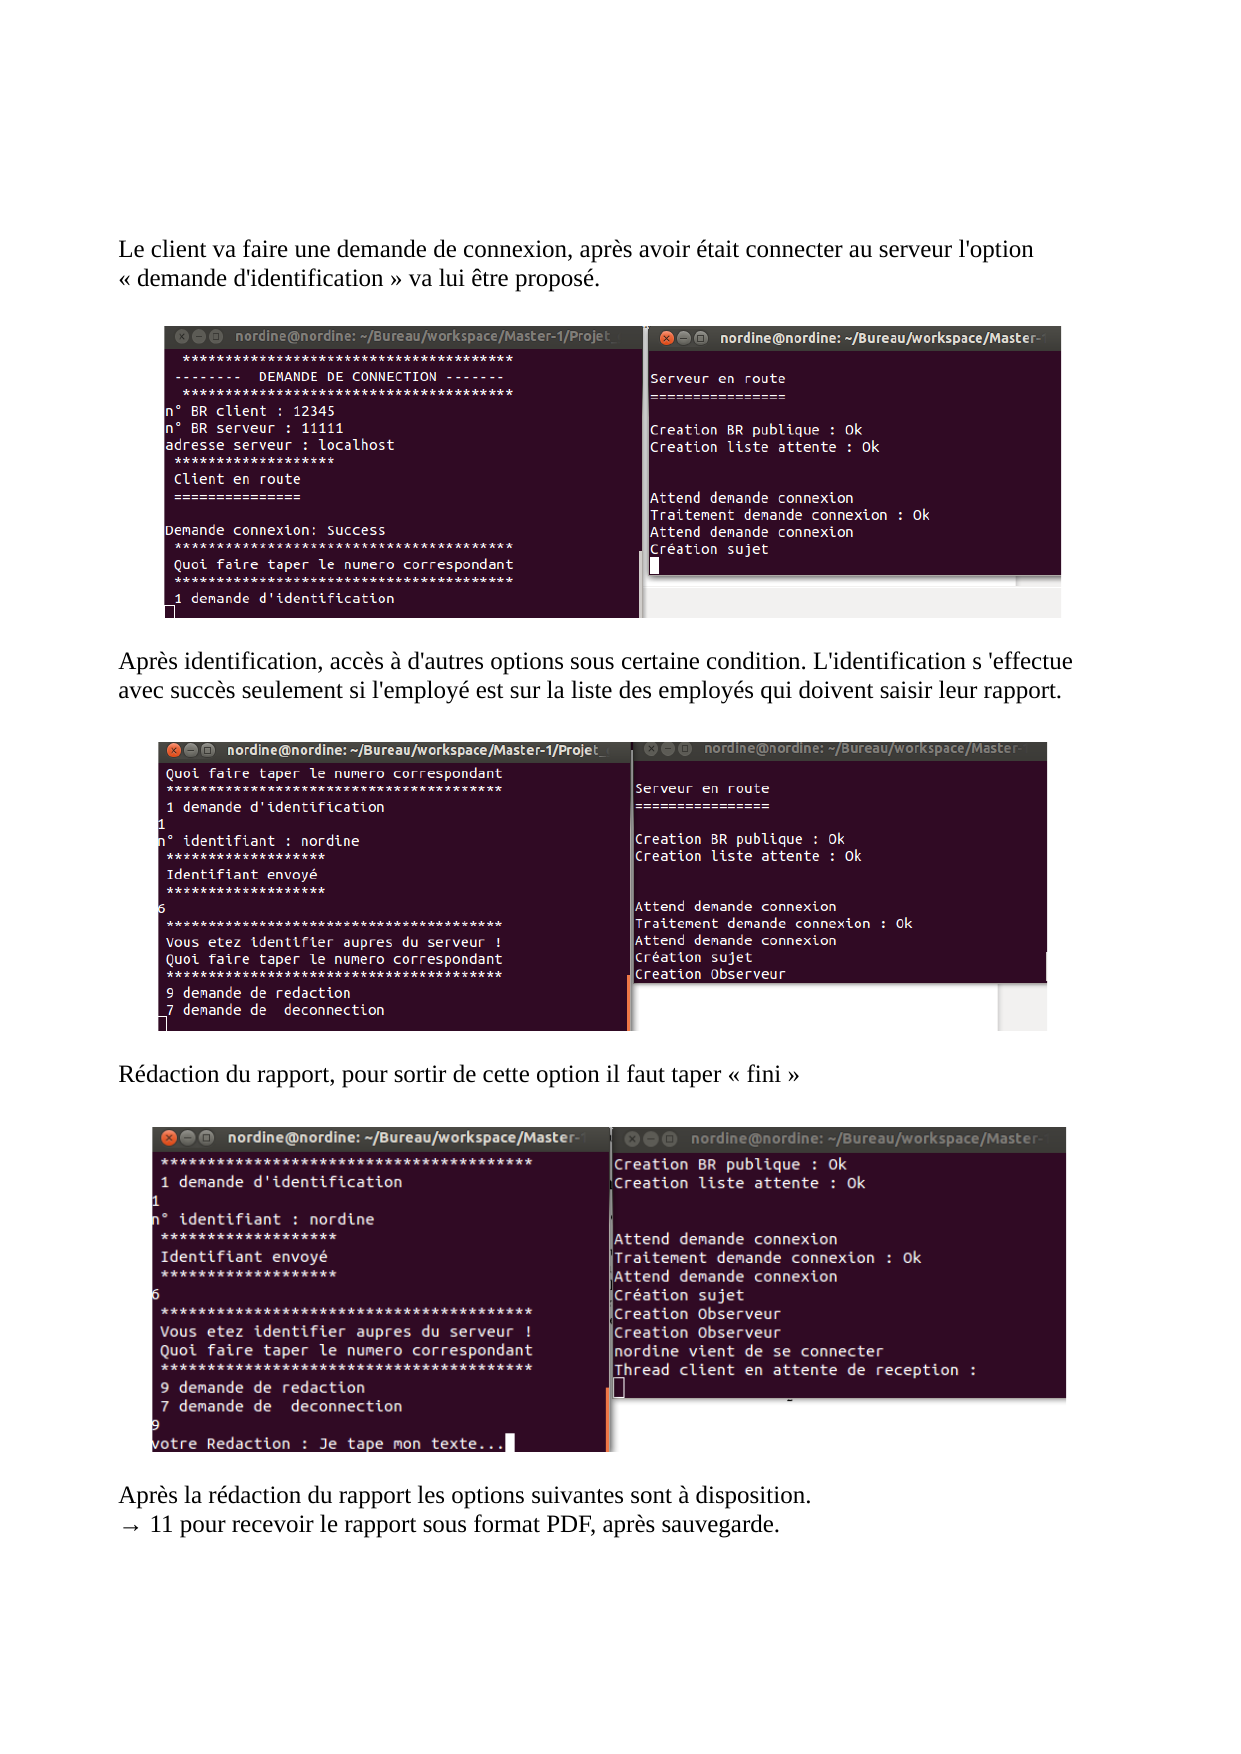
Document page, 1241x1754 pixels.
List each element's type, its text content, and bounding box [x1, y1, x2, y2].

picture [152, 1127, 1067, 1452]
text Le client va faire une demande de connexion, après avoir était connecter au serveur l'option « demande d'identification » va lui être proposé. [118, 234, 1122, 291]
picture [158, 742, 1048, 1031]
text Rédaction du rapport, pour sortir de cette option il faut taper « fini » [118, 1059, 1122, 1088]
text Après la rédaction du rapport les options suivantes sont à disposition. [118, 1480, 1122, 1509]
text Après identification, accès à d'autres options sous certaine condition. L'identification s 'effectue avec succès seulement si l'employé est sur la liste des employés qui doivent saisir leur rapport. [118, 646, 1122, 704]
picture [164, 326, 1062, 618]
text → 11 pour recevoir le rapport sous format PDF, après sauvegarde. [118, 1509, 1122, 1538]
